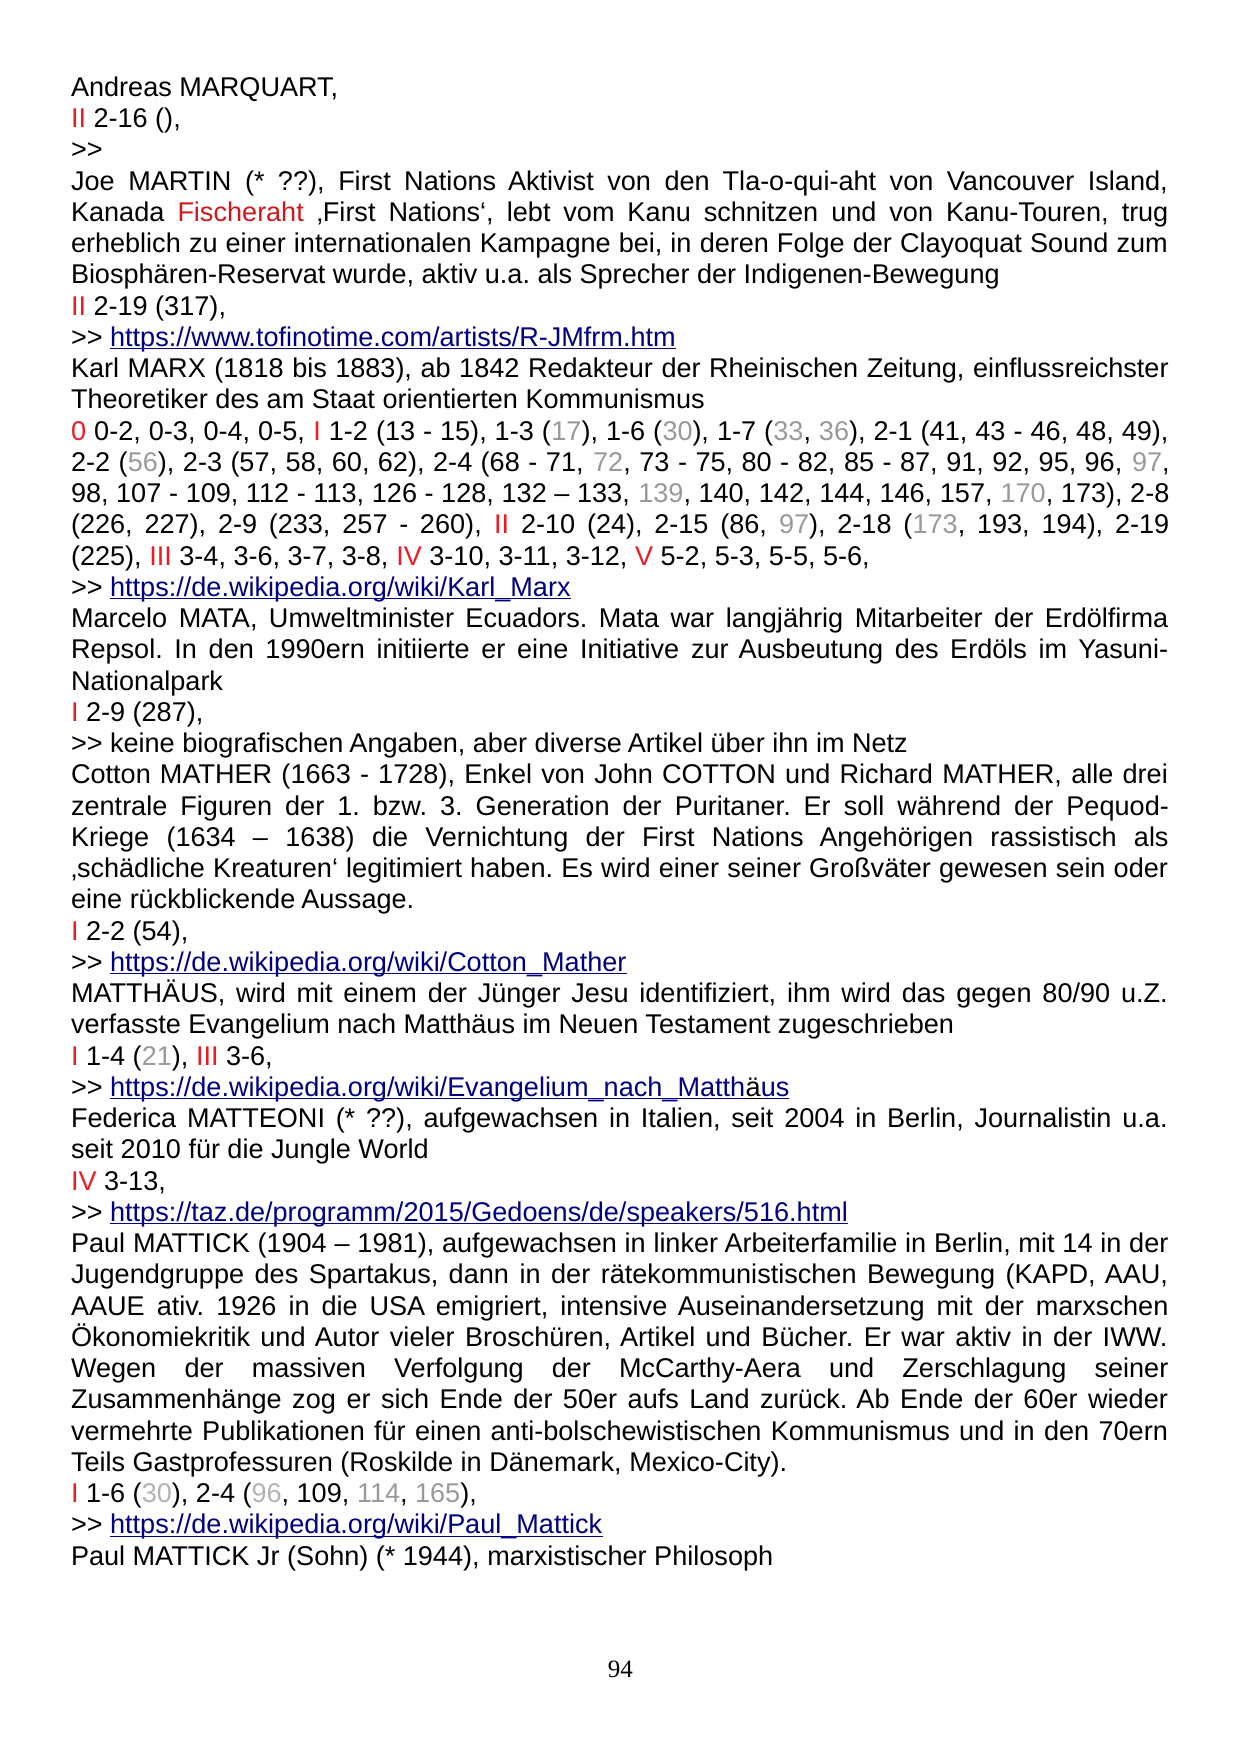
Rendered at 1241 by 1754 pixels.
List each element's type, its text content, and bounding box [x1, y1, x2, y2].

subtitle Andreas MARQUART, [71, 71, 1169, 102]
subtitle Paul MATTICK (1904 – 1981), aufgewachsen in linker Arbeiterfamilie in Berlin, mit 14 in der Jugendgruppe des Spartakus, dann in der rätekommunistischen Bewegung (KAPD, AAU, AAUE ativ. 1926 in die USA emigriert, intensive Auseinandersetzung mit der marxschen Ökonomiekritik und Autor vieler Broschüren, Artikel und Bücher. Er war aktiv in der IWW. Wegen der massiven Verfolgung der McCarthy-Aera und Zerschlagung seiner Zusammenhänge zog er sich Ende der 50er aufs Land zurück. Ab Ende der 60er wieder vermehrte Publikationen für einen anti-bolschewistischen Kommunismus und in den 70ern Teils Gastprofessuren (Roskilde in Dänemark, Mexico-City). [71, 1227, 1169, 1477]
subtitle >> [71, 133, 1169, 164]
subtitle Marcelo MATA, Umweltminister Ecuadors. Mata war langjährig Mitarbeiter der Erdölfirma Repsol. In den 1990ern initiierte er eine Initiative zur Ausbeutung des Erdöls im Yasuni-Nationalpark [71, 602, 1169, 696]
subtitle IV 3-13, [71, 1164, 1169, 1196]
subtitle Cotton MATHER (1663 - 1728), Enkel von John COTTON und Richard MATHER, alle drei zentrale Figuren der 1. bzw. 3. Generation der Puritaner. Er soll während der Pequod-Kriege (1634 – 1638) die Vernichtung der First Nations Angehörigen rassistisch als ‚schädliche Kreaturen‘ legitimiert haben. Es wird einer seiner Großväter gewesen sein oder eine rückblickende Aussage. [71, 758, 1169, 914]
subtitle I 1-6 (30), 2-4 (96, 109, 114, 165), [71, 1477, 1169, 1508]
subtitle 0 0-2, 0-3, 0-4, 0-5, I 1-2 (13 - 15), 1-3 (17), 1-6 (30), 1-7 (33, 36), 2-1 (41, 43 - 46, 48, 49), 2-2 (56), 2-3 (57, 58, 60, 62), 2-4 (68 - 71, 72, 73 - 75, 80 - 82, 85 - 87, 91, 92, 95, 96, 97, 98, 107 - 109, 112 - 113, 126 - 128, 132 – 133, 139, 140, 142, 144, 146, 157, 170, 173), 2-8 (226, 227), 2-9 (233, 257 - 260), II 2-10 (24), 2-15 (86, 97), 2-18 (173, 193, 194), 2-19 (225), III 3-4, 3-6, 3-7, 3-8, IV 3-10, 3-11, 3-12, V 5-2, 5-3, 5-5, 5-6, [71, 414, 1169, 571]
subtitle >> https://www.tofinotime.com/artists/R-JMfrm.htm [71, 321, 1169, 352]
subtitle Karl MARX (1818 bis 1883), ab 1842 Redakteur der Rheinischen Zeitung, einflussreichster Theoretiker des am Staat orientierten Kommunismus [71, 352, 1169, 414]
subtitle I 2-2 (54), [71, 914, 1169, 946]
subtitle >> https://de.wikipedia.org/wiki/Evangelium_nach_Matthäus [71, 1071, 1169, 1102]
subtitle II 2-19 (317), [71, 289, 1169, 321]
subtitle Federica MATTEONI (* ??), aufgewachsen in Italien, seit 2004 in Berlin, Journalistin u.a. seit 2010 für die Jungle World [71, 1102, 1169, 1164]
subtitle Joe MARTIN (* ??), First Nations Aktivist von den Tla-o-qui-aht von Vancouver Island, Kanada Fischeraht ‚First Nations‘, lebt vom Kanu schnitzen und von Kanu-Touren, trug erheblich zu einer internationalen Kampagne bei, in deren Folge der Clayoquat Sound zum Biosphären-Reservat wurde, aktiv u.a. als Sprecher der Indigenen-Bewegung [71, 164, 1169, 289]
subtitle >> https://taz.de/programm/2015/Gedoens/de/speakers/516.html [71, 1196, 1169, 1227]
subtitle Paul MATTICK Jr (Sohn) (* 1944), marxistischer Philosoph [71, 1539, 1169, 1571]
subtitle MATTHÄUS, wird mit einem der Jünger Jesu identifiziert, ihm wird das gegen 80/90 u.Z. verfasste Evangelium nach Matthäus im Neuen Testament zugeschrieben [71, 977, 1169, 1039]
subtitle >> keine biografischen Angaben, aber diverse Artikel über ihn im Netz [71, 727, 1169, 758]
subtitle I 1-4 (21), III 3-6, [71, 1039, 1169, 1071]
subtitle II 2-16 (), [71, 102, 1169, 133]
subtitle I 2-9 (287), [71, 696, 1169, 727]
subtitle >> https://de.wikipedia.org/wiki/Cotton_Mather [71, 946, 1169, 977]
subtitle >> https://de.wikipedia.org/wiki/Karl_Marx [71, 571, 1169, 602]
subtitle >> https://de.wikipedia.org/wiki/Paul_Mattick [71, 1508, 1169, 1539]
